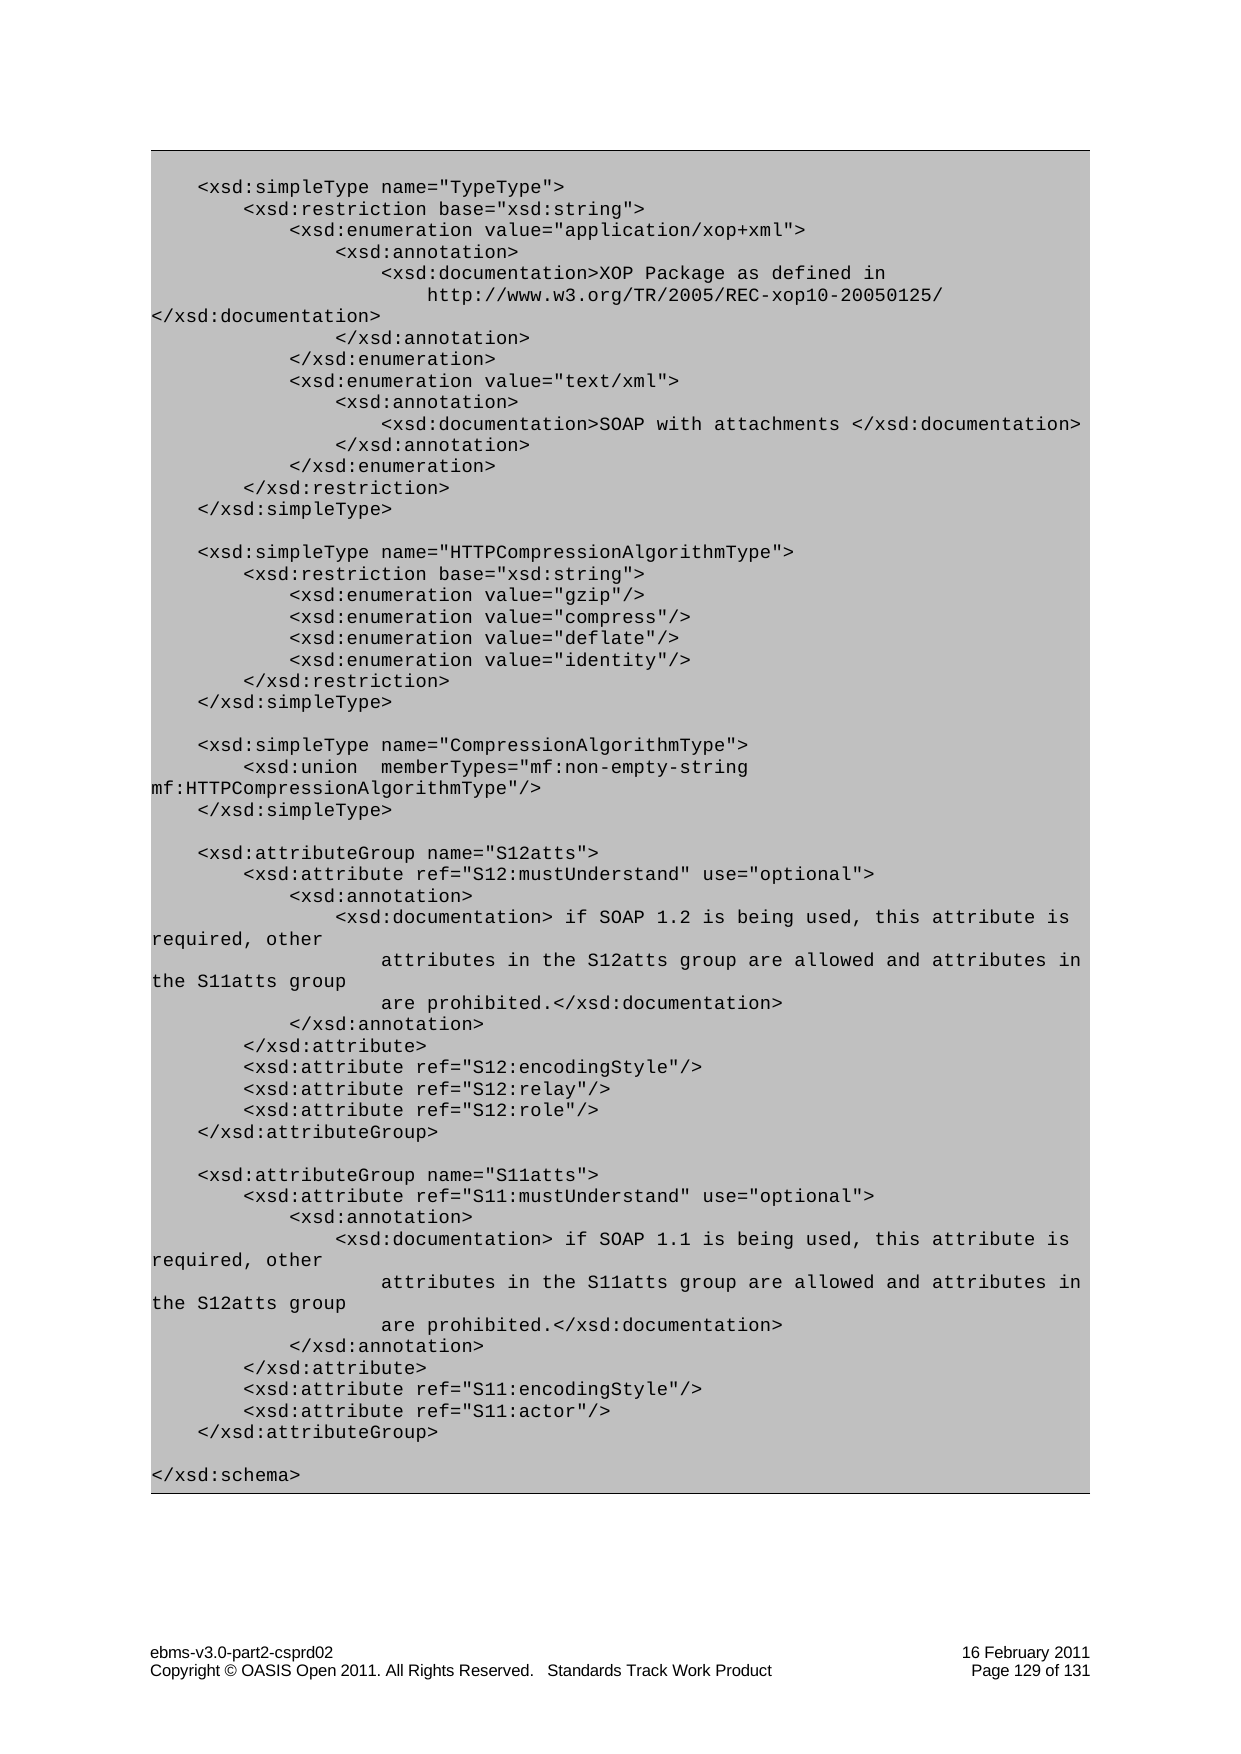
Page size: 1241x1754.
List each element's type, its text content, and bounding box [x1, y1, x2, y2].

text <xsd:attribute ref="S12:relay"/> [151, 1073, 1090, 1094]
text </xsd:annotation> [151, 322, 1090, 343]
text http://www.w3.org/TR/2005/REC-xop10-20050125/ </xsd:documentation> [151, 279, 1090, 322]
text </xsd:simpleType> [151, 686, 1090, 708]
text </xsd:restriction> [151, 472, 1090, 493]
text <xsd:annotation> [151, 386, 1090, 407]
text <xsd:enumeration value="text/xml"> [151, 364, 1090, 386]
text <xsd:attribute ref="S12:encodingStyle"/> [151, 1051, 1090, 1073]
text <xsd:enumeration value="compress"/> [151, 601, 1090, 622]
text </xsd:annotation> [151, 429, 1090, 450]
text <xsd:annotation> [151, 236, 1090, 257]
text <xsd:attribute ref="S12:mustUnderstand" use="optional"> [151, 858, 1090, 879]
text <xsd:attributeGroup name="S11atts"> [151, 1158, 1090, 1180]
text <xsd:documentation>XOP Package as defined in [151, 257, 1090, 279]
text </xsd:simpleType> [151, 794, 1090, 815]
text </xsd:restriction> [151, 665, 1090, 686]
text </xsd:attributeGroup> [151, 1116, 1090, 1137]
text <xsd:attribute ref="S11:encodingStyle"/> [151, 1373, 1090, 1394]
text <xsd:attributeGroup name="S12atts"> [151, 837, 1090, 858]
text <xsd:restriction base="xsd:string"> [151, 193, 1090, 214]
text </xsd:simpleType> [151, 493, 1090, 515]
text </xsd:annotation> [151, 1330, 1090, 1352]
text <xsd:enumeration value="application/xop+xml"> [151, 214, 1090, 236]
text <xsd:simpleType name="CompressionAlgorithmType"> [151, 729, 1090, 751]
text </xsd:attribute> [151, 1352, 1090, 1373]
text <xsd:union memberTypes="mf:non-empty-string mf:HTTPCompressionAlgorithmType"/> [151, 751, 1090, 794]
text <xsd:documentation> if SOAP 1.1 is being used, this attribute is required, other [151, 1223, 1090, 1266]
text </xsd:annotation> [151, 1008, 1090, 1030]
text <xsd:annotation> [151, 1201, 1090, 1223]
text </xsd:enumeration> [151, 343, 1090, 364]
text <xsd:enumeration value="deflate"/> [151, 622, 1090, 643]
text <xsd:documentation>SOAP with attachments </xsd:documentation> [151, 407, 1090, 429]
text </xsd:attribute> [151, 1030, 1090, 1051]
text </xsd:attributeGroup> [151, 1416, 1090, 1437]
text <xsd:documentation> if SOAP 1.2 is being used, this attribute is required, other [151, 901, 1090, 944]
text <xsd:simpleType name="TypeType"> [151, 171, 1090, 193]
text attributes in the S11atts group are allowed and attributes in the S12atts group [151, 1266, 1090, 1309]
text are prohibited.</xsd:documentation> [151, 1309, 1090, 1330]
text </xsd:schema> [151, 1459, 1090, 1493]
text </xsd:enumeration> [151, 450, 1090, 472]
text attributes in the S12atts group are allowed and attributes in the S11atts group [151, 944, 1090, 987]
text <xsd:annotation> [151, 879, 1090, 901]
text <xsd:attribute ref="S12:role"/> [151, 1094, 1090, 1116]
text <xsd:enumeration value="identity"/> [151, 643, 1090, 665]
text <xsd:attribute ref="S11:mustUnderstand" use="optional"> [151, 1180, 1090, 1201]
text are prohibited.</xsd:documentation> [151, 987, 1090, 1008]
text <xsd:restriction base="xsd:string"> [151, 558, 1090, 579]
text <xsd:enumeration value="gzip"/> [151, 579, 1090, 601]
text <xsd:attribute ref="S11:actor"/> [151, 1394, 1090, 1416]
text <xsd:simpleType name="HTTPCompressionAlgorithmType"> [151, 536, 1090, 558]
